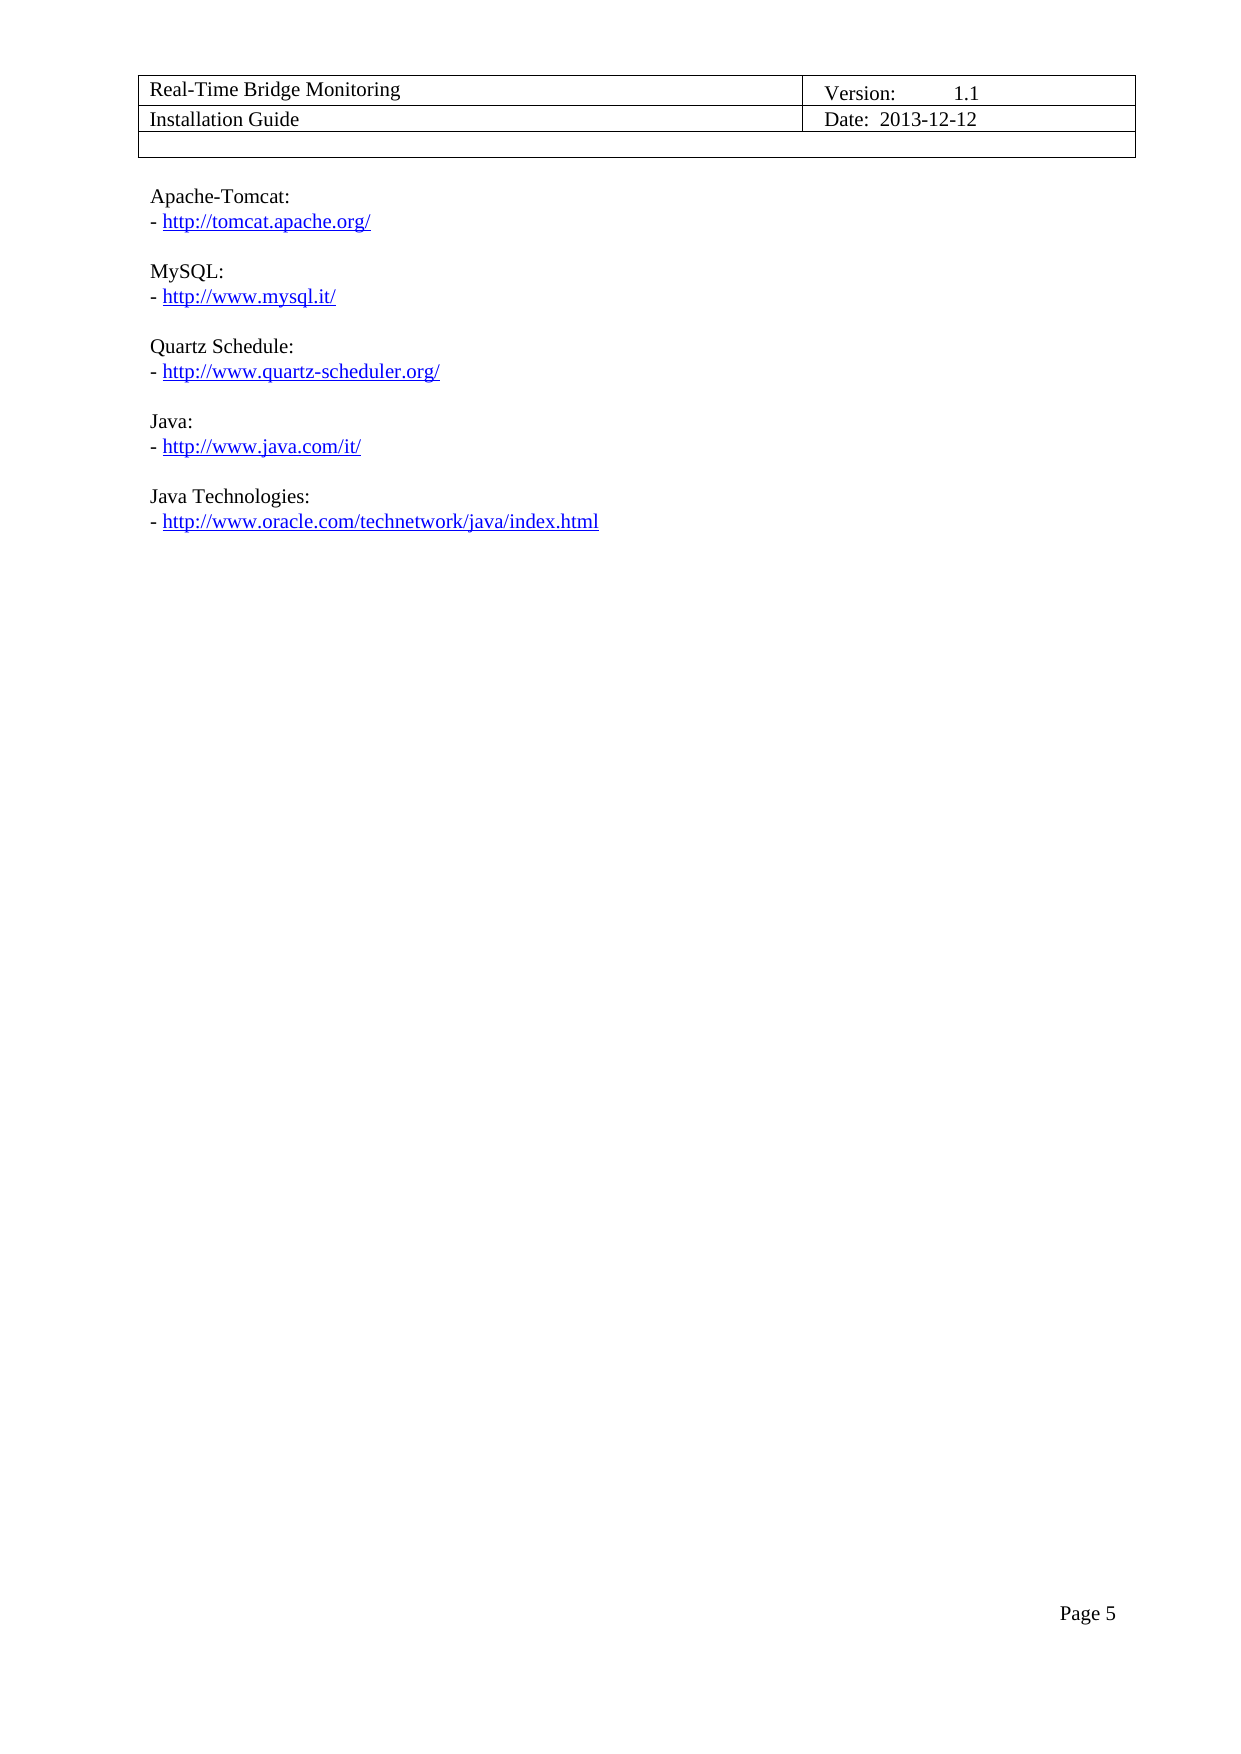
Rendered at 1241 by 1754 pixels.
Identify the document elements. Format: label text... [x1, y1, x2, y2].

text - http://www.oracle.com/technetwork/java/index.html [150, 508, 1090, 533]
text - http://tomcat.apache.org/ [150, 208, 1090, 233]
text MySQL: [150, 258, 1090, 283]
text Java: [150, 408, 1090, 433]
text - http://www.quartz-scheduler.org/ [150, 358, 1090, 383]
text Quartz Schedule: [150, 333, 1090, 358]
text Apache-Tomcat: [150, 183, 1090, 208]
text - http://www.java.com/it/ [150, 433, 1090, 458]
text Java Technologies: [150, 483, 1090, 508]
text - http://www.mysql.it/ [150, 283, 1090, 308]
